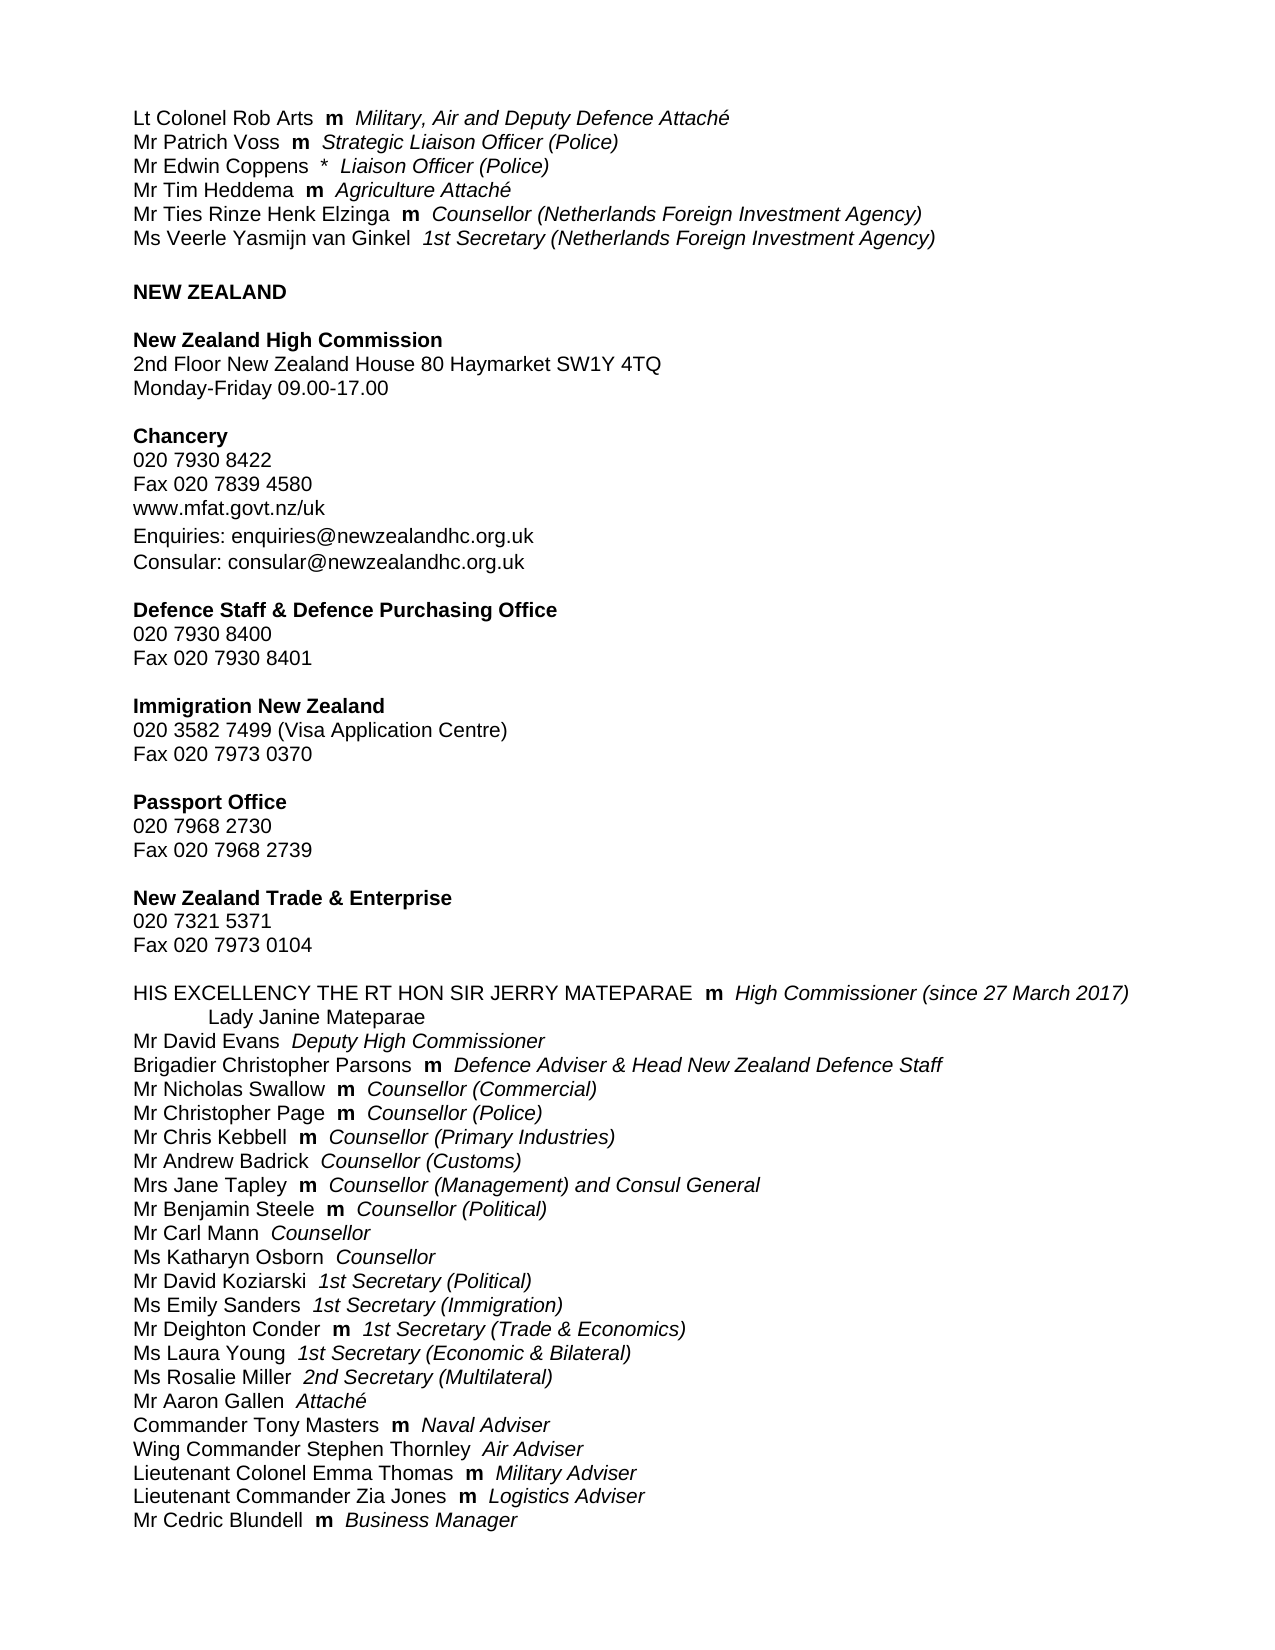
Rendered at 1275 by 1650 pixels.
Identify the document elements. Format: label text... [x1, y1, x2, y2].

text Commander Tony Masters m Naval Adviser [133, 1412, 1181, 1436]
text Lieutenant Colonel Emma Thomas m Military Adviser [133, 1460, 1181, 1484]
text Mr Ties Rinze Henk Elzinga m Counsellor (Netherlands Foreign Investment Agency) [133, 201, 1181, 225]
text Ms Emily Sanders 1st Secretary (Immigration) [133, 1293, 1181, 1317]
text New Zealand Trade & Enterprise [133, 885, 1181, 909]
text Mr Chris Kebbell m Counsellor (Primary Industries) [133, 1125, 1181, 1149]
text Enquiries: enquiries@newzealandhc.org.uk [133, 519, 1181, 550]
text Ms Veerle Yasmijn van Ginkel 1st Secretary (Netherlands Foreign Investment Agency) [133, 225, 1181, 249]
text Fax 020 7973 0104 [133, 933, 1181, 957]
text Mrs Jane Tapley m Counsellor (Management) and Consul General [133, 1173, 1181, 1197]
text 020 7930 8400 [133, 622, 1181, 646]
text Defence Staff & Defence Purchasing Office [133, 598, 1181, 622]
text Mr Benjamin Steele m Counsellor (Political) [133, 1197, 1181, 1221]
text Monday-Friday 09.00-17.00 [133, 376, 1181, 399]
text Lieutenant Commander Zia Jones m Logistics Adviser [133, 1484, 1181, 1508]
text Mr Patrich Voss m Strategic Liaison Officer (Police) [133, 129, 1181, 153]
text Mr Andrew Badrick Counsellor (Customs) [133, 1149, 1181, 1173]
text 020 7968 2730 [133, 813, 1181, 837]
text Mr David Koziarski 1st Secretary (Political) [133, 1269, 1181, 1293]
text New Zealand High Commission [133, 328, 1181, 352]
text Ms Katharyn Osborn Counsellor [133, 1245, 1181, 1269]
text Fax 020 7839 4580 [133, 471, 1181, 495]
text Fax 020 7968 2739 [133, 837, 1181, 861]
text Mr Cedric Blundell m Business Manager [133, 1508, 1181, 1532]
text Ms Laura Young 1st Secretary (Economic & Bilateral) [133, 1341, 1181, 1364]
text 2nd Floor New Zealand House 80 Haymarket SW1Y 4TQ [133, 352, 1181, 376]
text Ms Rosalie Miller 2nd Secretary (Multilateral) [133, 1364, 1181, 1388]
text Mr Christopher Page m Counsellor (Police) [133, 1101, 1181, 1125]
text Mr Aaron Gallen Attaché [133, 1388, 1181, 1412]
text Consular: consular@newzealandhc.org.uk [133, 550, 1181, 574]
text www.mfat.govt.nz/uk [133, 495, 1181, 519]
text NEW ZEALAND [133, 280, 1181, 304]
text 020 7930 8422 [133, 447, 1181, 471]
text Mr Deighton Conder m 1st Secretary (Trade & Economics) [133, 1317, 1181, 1341]
text HIS EXCELLENCY THE RT HON SIR JERRY MATEPARAE m High Commissioner (since 27 March 2017) [133, 981, 1181, 1005]
text Mr Carl Mann Counsellor [133, 1221, 1181, 1245]
text Wing Commander Stephen Thornley Air Adviser [133, 1436, 1181, 1460]
text Immigration New Zealand [133, 694, 1181, 718]
text 020 7321 5371 [133, 909, 1181, 933]
text Chancery [133, 423, 1181, 447]
text Mr Tim Heddema m Agriculture Attaché [133, 177, 1181, 201]
text Fax 020 7973 0370 [133, 742, 1181, 766]
text Fax 020 7930 8401 [133, 646, 1181, 670]
text Mr Edwin Coppens * Liaison Officer (Police) [133, 153, 1181, 177]
text Brigadier Christopher Parsons m Defence Adviser & Head New Zealand Defence Staff [133, 1053, 1181, 1077]
text Mr David Evans Deputy High Commissioner [133, 1029, 1181, 1053]
text Lady Janine Mateparae [133, 1005, 1181, 1029]
text Lt Colonel Rob Arts m Military, Air and Deputy Defence Attaché [133, 106, 1181, 129]
text Passport Office [133, 789, 1181, 813]
text Mr Nicholas Swallow m Counsellor (Commercial) [133, 1077, 1181, 1101]
text 020 3582 7499 (Visa Application Centre) [133, 718, 1181, 742]
